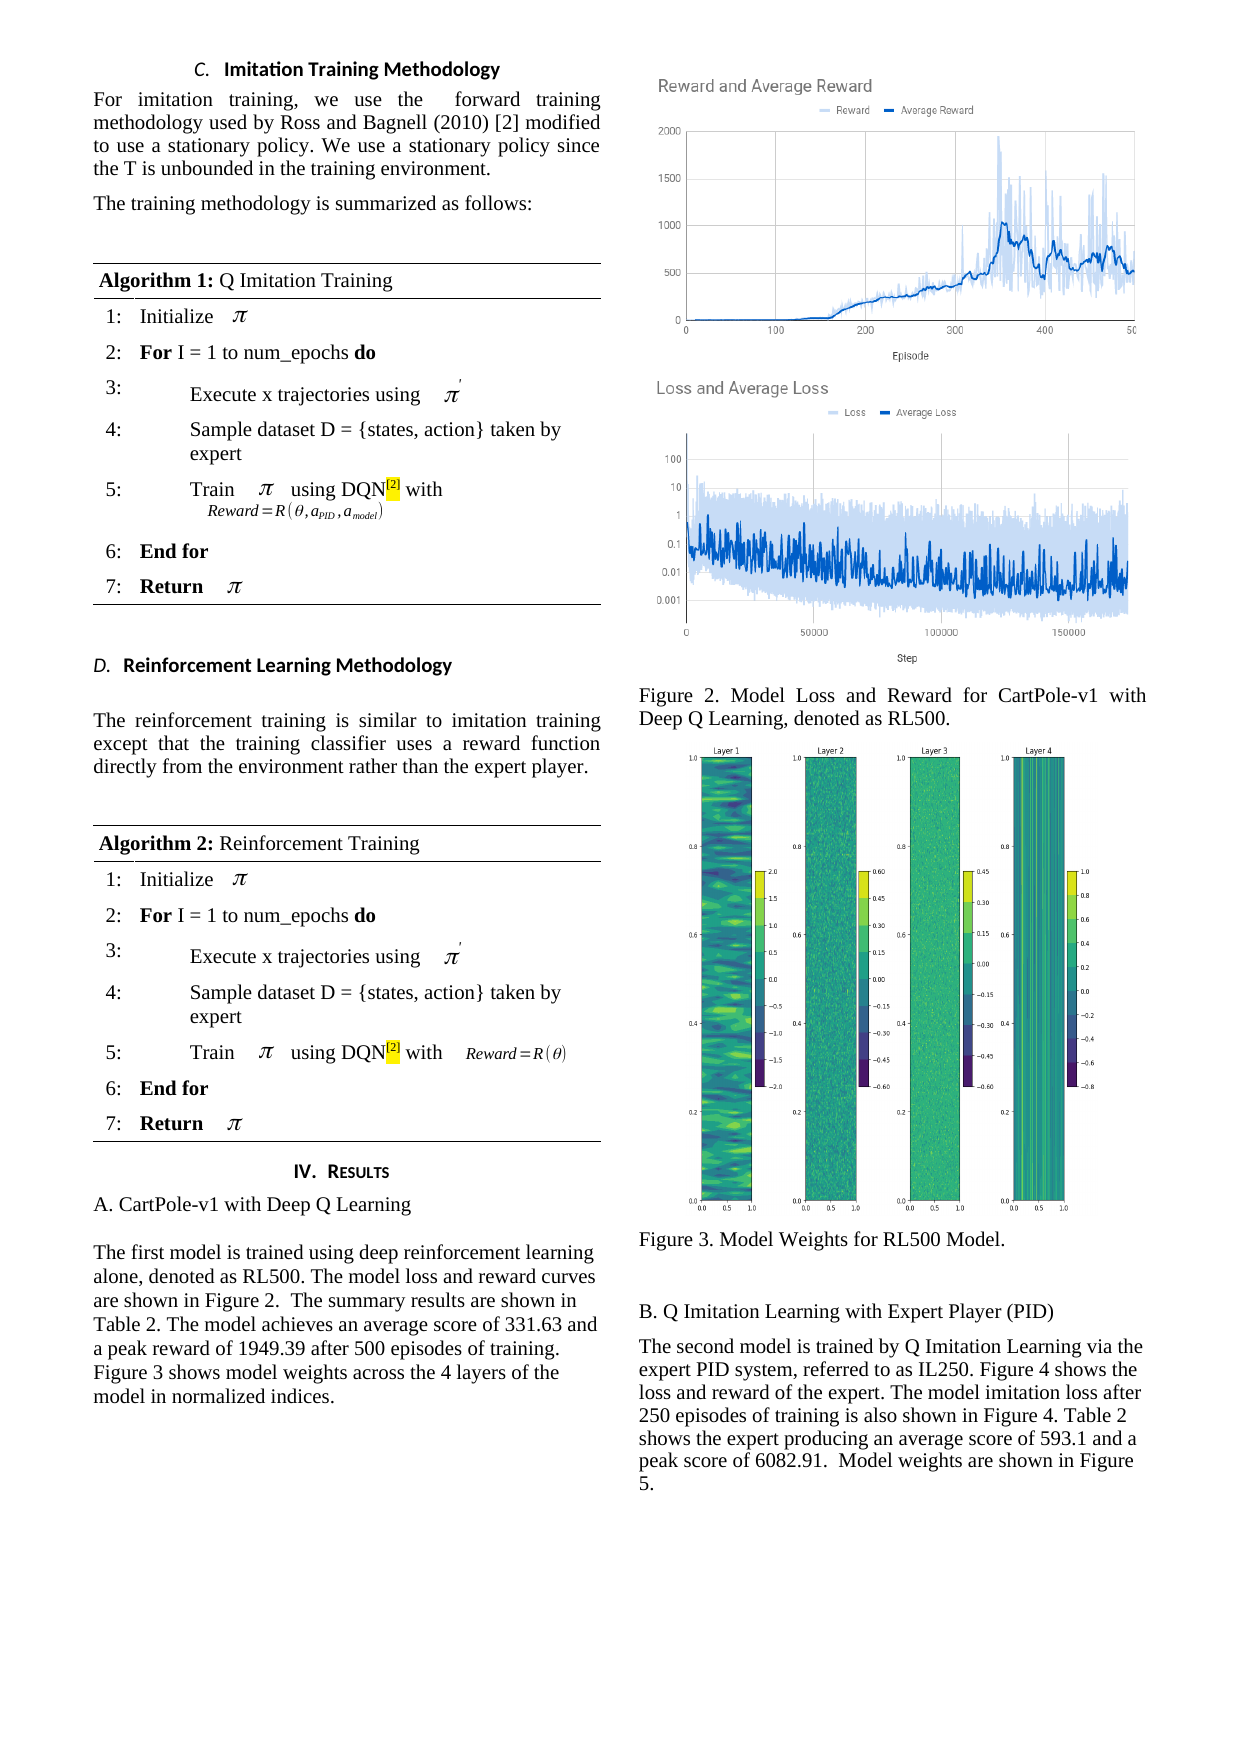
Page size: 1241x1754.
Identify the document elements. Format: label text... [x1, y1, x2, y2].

table_cell Initialize [135, 862, 601, 897]
table_cell 5: [94, 1035, 134, 1070]
table_cell 2: [94, 898, 134, 932]
text The second model is trained by Q Imitation Learning via the expert PID system, referred to as IL250. Figure 4 shows the loss and reward of the expert. The model imitation loss after 250 episodes of training is also shown in Figure 4. Table 2 shows the expert producing an average score of 593.1 and a peak score of 6082.91. Model weights are shown in Figure 5. [639, 1335, 1147, 1495]
text For imitation training, we use the forward training methodology used by Ross and Bagnell (2010) [2] modified to use a stationary policy. We use a stationary policy since the T is unbounded in the training environment. [93, 88, 601, 179]
table_cell 3: [94, 933, 134, 974]
picture [684, 742, 1098, 1216]
text B. Q Imitation Learning with Expert Player (PID) [639, 1300, 1147, 1323]
table_cell Execute x trajectories using [135, 371, 601, 411]
table_cell 7: [93, 1106, 134, 1141]
table_cell 4: [94, 412, 134, 471]
table_cell Train using DQN[2] with [135, 472, 601, 533]
table_cell 1: [94, 299, 134, 334]
subtitle Results [93, 1158, 601, 1183]
table_cell End for [135, 534, 601, 568]
text The training methodology is summarized as follows: [93, 192, 601, 215]
table_cell 1: [94, 862, 134, 897]
table_cell Sample dataset D = {states, action} taken by expert [135, 975, 601, 1034]
table_cell Sample dataset D = {states, action} taken by expert [135, 412, 601, 471]
table_cell 7: [93, 569, 134, 604]
table_cell For I = 1 to num_epochs do [135, 335, 601, 369]
picture [642, 69, 1137, 673]
table_cell 2: [94, 335, 134, 369]
text Figure 2. Model Loss and Reward for CartPole-v1 with Deep Q Learning, denoted as RL500. [639, 586, 1147, 730]
subtitle Reinforcement Learning Methodology [93, 652, 601, 677]
text Figure 3. Model Weights for RL500 Model. [639, 1202, 1147, 1251]
table_header Algorithm 2: Reinforcement Training [93, 826, 601, 861]
table_cell 6: [94, 534, 134, 568]
table_cell 6: [94, 1071, 134, 1105]
table_cell For I = 1 to num_epochs do [135, 898, 601, 932]
table_cell Initialize [135, 299, 601, 334]
text The first model is trained using deep reinforcement learning alone, denoted as RL500. The model loss and reward curves are shown in Figure 2. The summary results are shown in Table 2. The model achieves an average score of 331.63 and a peak reward of 1949.39 after 500 episodes of training. Figure 3 shows model weights across the 4 layers of the model in normalized indices. [93, 1240, 601, 1408]
table_cell Train using DQN[2] with [135, 1035, 601, 1070]
table_cell 5: [94, 472, 134, 533]
table_cell Execute x trajectories using [135, 933, 601, 974]
table_cell 4: [94, 975, 134, 1034]
table_cell 3: [94, 371, 134, 411]
table_cell End for [135, 1071, 601, 1105]
table_cell Return [135, 1106, 601, 1141]
table_cell Return [135, 569, 601, 604]
table_header Algorithm 1: Q Imitation Training [93, 264, 601, 298]
text The reinforcement training is similar to imitation training except that the training classifier uses a reward function directly from the environment rather than the expert player. [93, 709, 601, 778]
subtitle Imitation Training Methodology [93, 56, 601, 82]
text A. CartPole-v1 with Deep Q Learning [93, 1192, 601, 1216]
